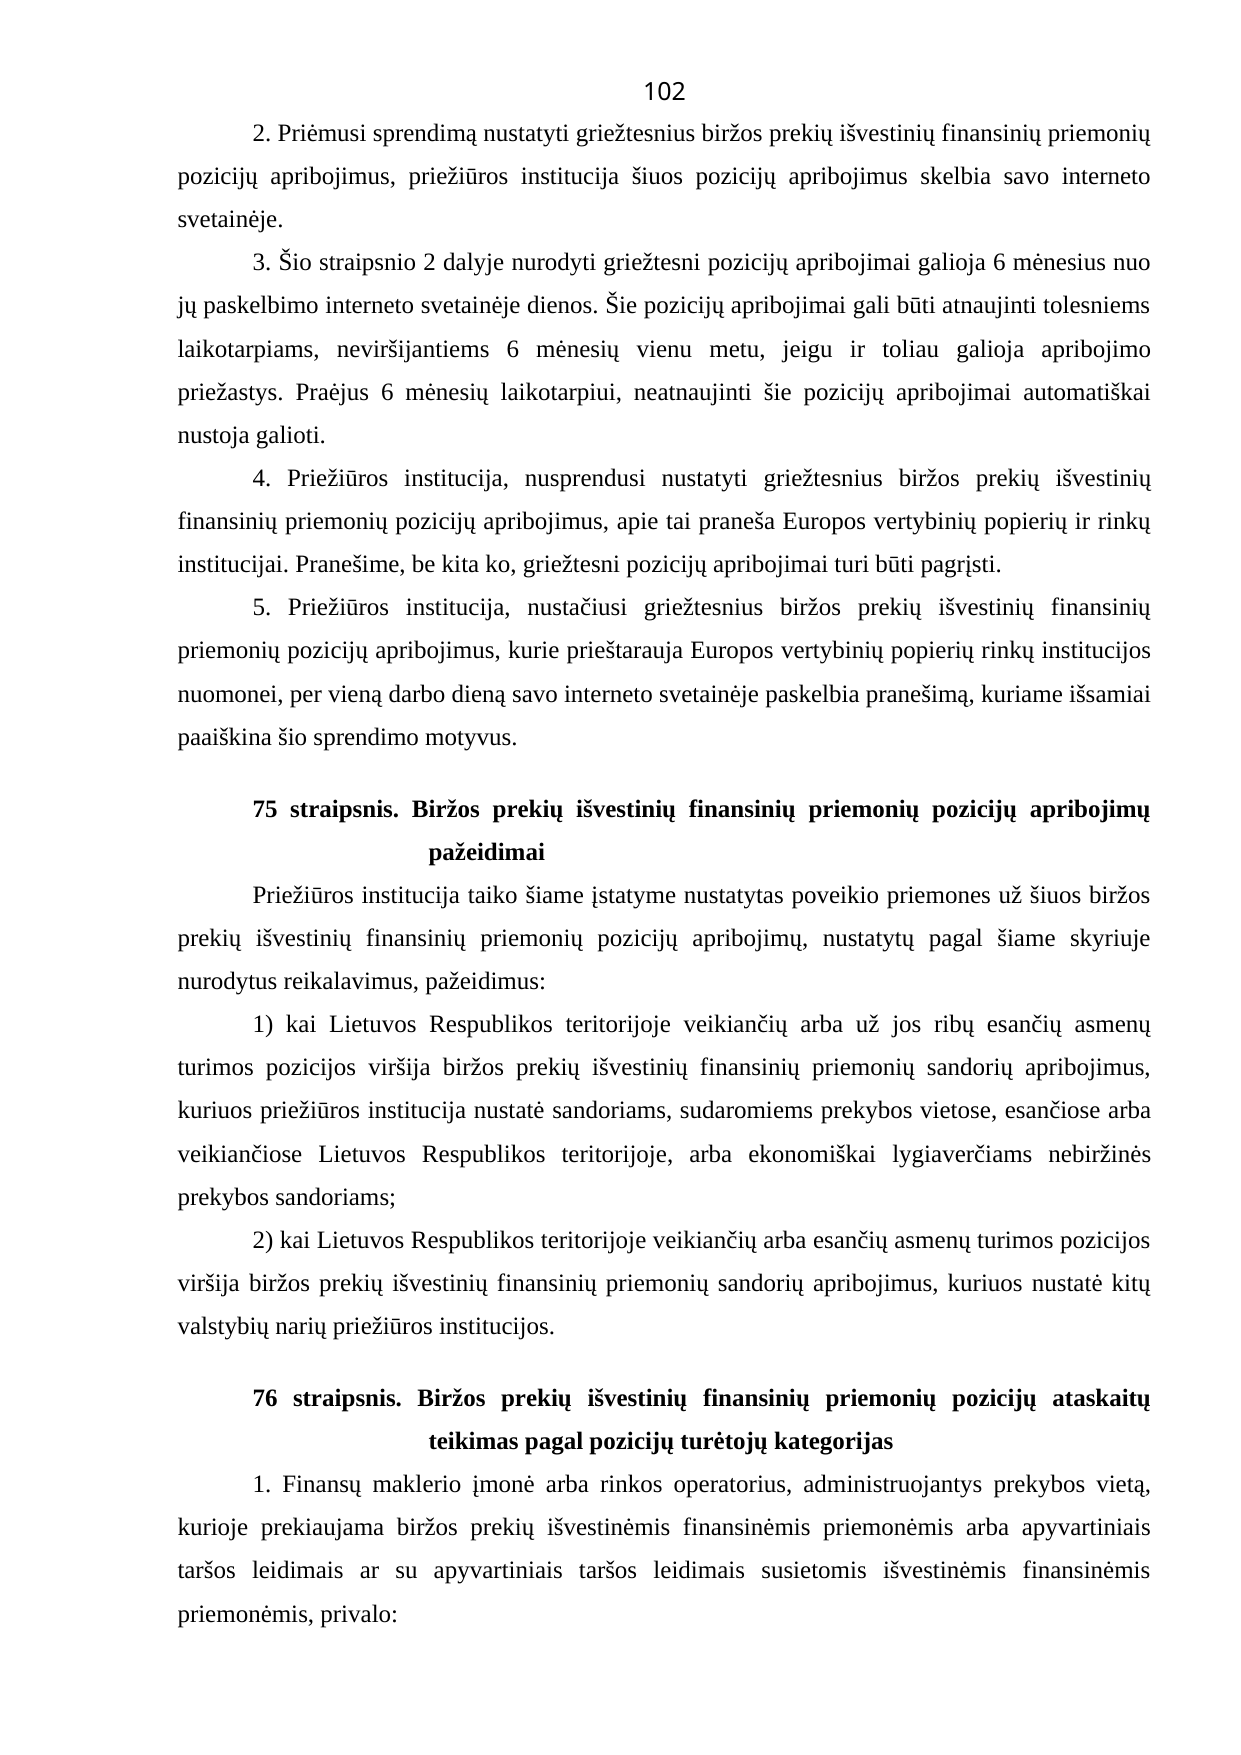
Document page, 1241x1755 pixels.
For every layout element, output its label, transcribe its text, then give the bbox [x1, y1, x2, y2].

text 2. Priėmusi sprendimą nustatyti griežtesnius biržos prekių išvestinių finansinių priemonių pozicijų apribojimus, priežiūros institucija šiuos pozicijų apribojimus skelbia savo interneto svetainėje. [177, 118, 1152, 233]
text Priežiūros institucija taiko šiame įstatyme nustatytas poveikio priemones už šiuos biržos prekių išvestinių finansinių priemonių pozicijų apribojimų, nustatytų pagal šiame skyriuje nurodytus reikalavimus, pažeidimus: [177, 880, 1152, 995]
text 2) kai Lietuvos Respublikos teritorijoje veikiančių arba esančių asmenų turimos pozicijos viršija biržos prekių išvestinių finansinių priemonių sandorių apribojimus, kuriuos nustatė kitų valstybių narių priežiūros institucijos. [177, 1225, 1152, 1340]
text 3. Šio straipsnio 2 dalyje nurodyti griežtesni pozicijų apribojimai galioja 6 mėnesius nuo jų paskelbimo interneto svetainėje dienos. Šie pozicijų apribojimai gali būti atnaujinti tolesniems laikotarpiams, neviršijantiems 6 mėnesių vienu metu, jeigu ir toliau galioja apribojimo priežastys. Praėjus 6 mėnesių laikotarpiui, neatnaujinti šie pozicijų apribojimai automatiškai nustoja galioti. [177, 247, 1152, 449]
text 76 straipsnis. Biržos prekių išvestinių finansinių priemonių pozicijų ataskaitų teikimas pagal pozicijų turėtojų kategorijas [252, 1383, 1152, 1455]
text 1) kai Lietuvos Respublikos teritorijoje veikiančių arba už jos ribų esančių asmenų turimos pozicijos viršija biržos prekių išvestinių finansinių priemonių sandorių apribojimus, kuriuos priežiūros institucija nustatė sandoriams, sudaromiems prekybos vietose, esančiose arba veikiančiose Lietuvos Respublikos teritorijoje, arba ekonomiškai lygiaverčiams nebiržinės prekybos sandoriams; [177, 1009, 1152, 1211]
text 5. Priežiūros institucija, nustačiusi griežtesnius biržos prekių išvestinių finansinių priemonių pozicijų apribojimus, kurie prieštarauja Europos vertybinių popierių rinkų institucijos nuomonei, per vieną darbo dieną savo interneto svetainėje paskelbia pranešimą, kuriame išsamiai paaiškina šio sprendimo motyvus. [177, 592, 1152, 751]
text 4. Priežiūros institucija, nusprendusi nustatyti griežtesnius biržos prekių išvestinių finansinių priemonių pozicijų apribojimus, apie tai praneša Europos vertybinių popierių ir rinkų institucijai. Pranešime, be kita ko, griežtesni pozicijų apribojimai turi būti pagrįsti. [177, 463, 1152, 578]
text 1. Finansų maklerio įmonė arba rinkos operatorius, administruojantys prekybos vietą, kurioje prekiaujama biržos prekių išvestinėmis finansinėmis priemonėmis arba apyvartiniais taršos leidimais ar su apyvartiniais taršos leidimais susietomis išvestinėmis finansinėmis priemonėmis, privalo: [177, 1469, 1152, 1627]
text 75 straipsnis. Biržos prekių išvestinių finansinių priemonių pozicijų apribojimų pažeidimai [252, 794, 1152, 866]
